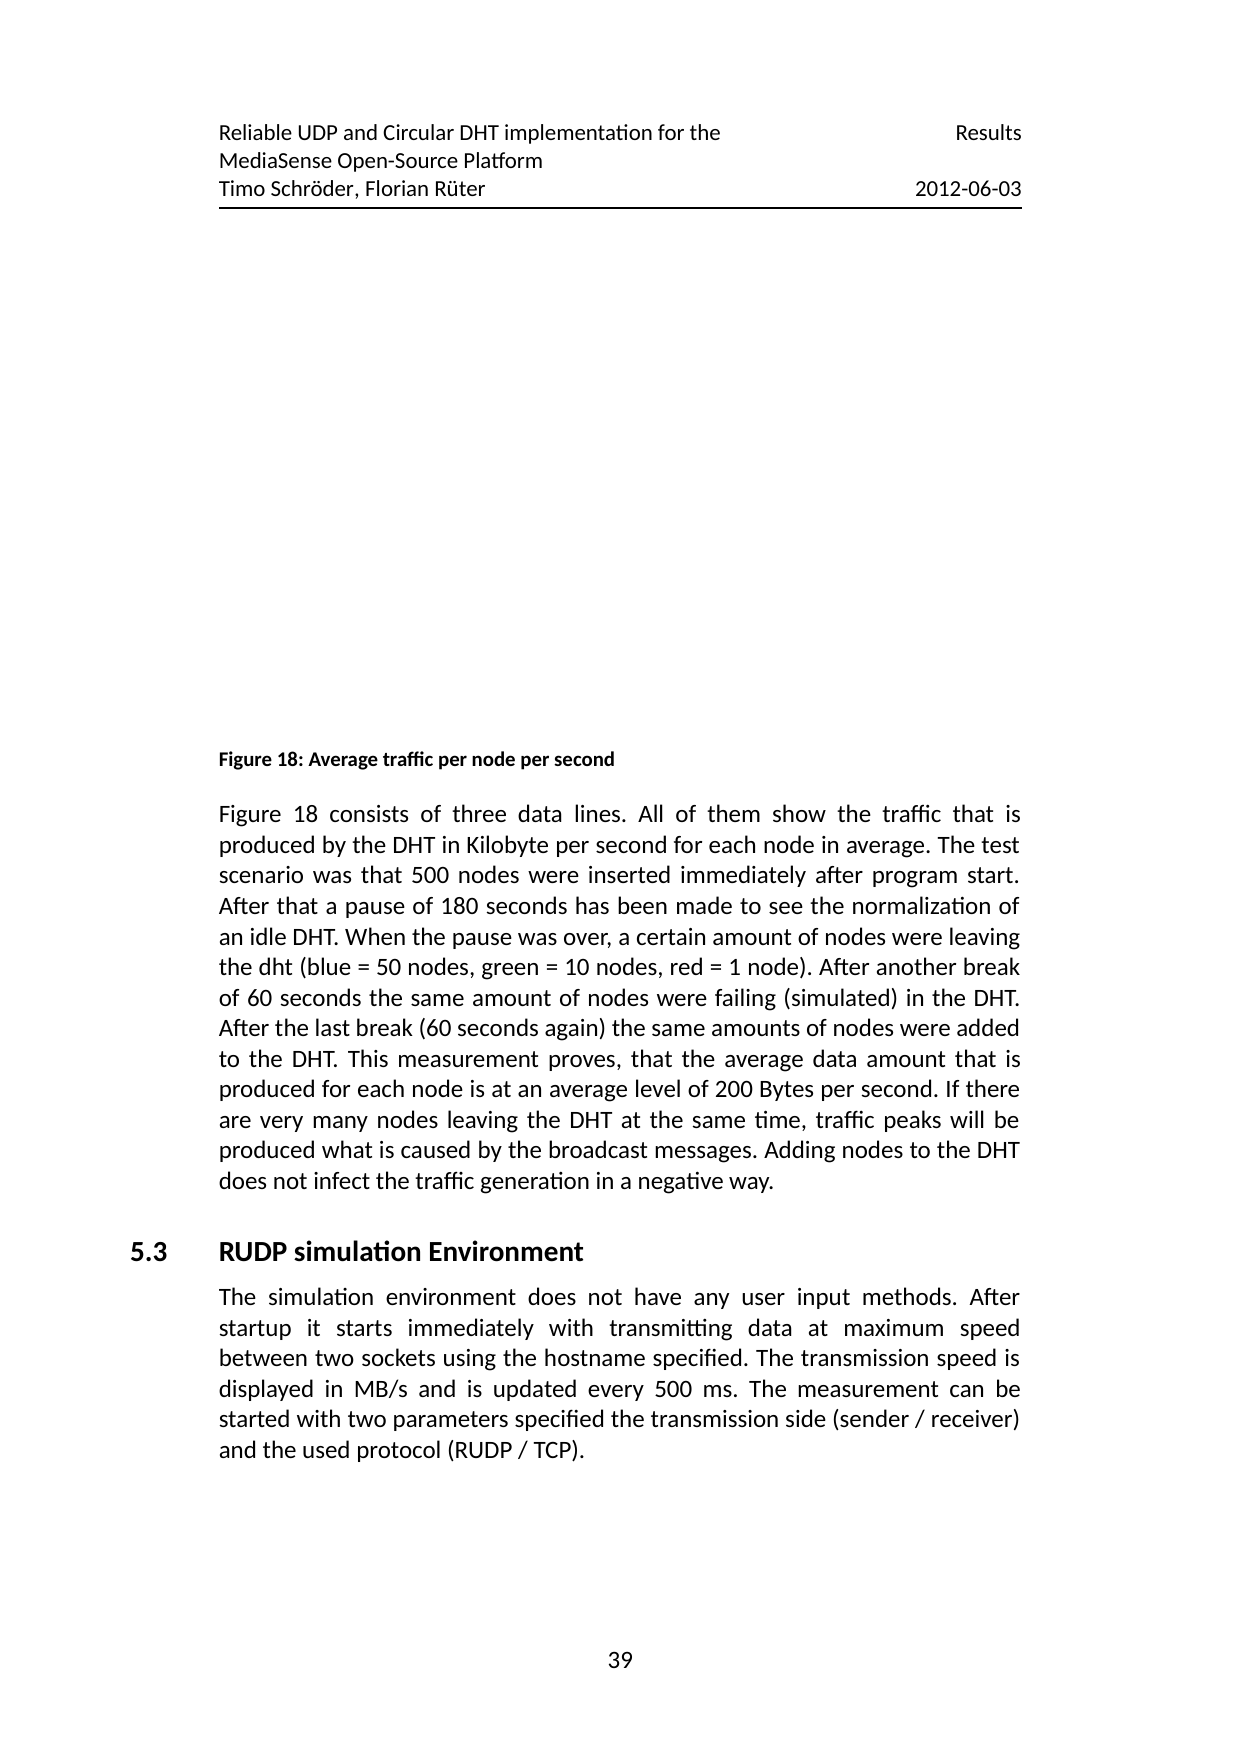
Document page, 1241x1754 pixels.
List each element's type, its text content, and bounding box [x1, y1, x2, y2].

subtitle RUDP simulation Environment [130, 1233, 1022, 1268]
text The simulation environment does not have any user input methods. After startup it starts immediately with transmitting data at maximum speed between two sockets using the hostname specified. The transmission speed is displayed in MB/s and is updated every 500 ms. The measurement can be started with two parameters specified the transmission side (sender / receiver) and the used protocol (RUDP / TCP). [218, 1281, 1022, 1464]
text Figure 18 consists of three data lines. All of them show the traffic that is produced by the DHT in Kilobyte per second for each node in average. The test scenario was that 500 nodes were inserted immediately after program start. After that a pause of 180 seconds has been made to see the normalization of an idle DHT. When the pause was over, a certain amount of nodes were leaving the dht (blue = 50 nodes, green = 10 nodes, red = 1 node). After another break of 60 seconds the same amount of nodes were failing (simulated) in the DHT. After the last break (60 seconds again) the same amounts of nodes were added to the DHT. This measurement proves, that the average data amount that is produced for each node is at an average level of 200 Bytes per second. If there are very many nodes leaving the DHT at the same time, traffic peaks will be produced what is caused by the broadcast messages. Adding nodes to the DHT does not infect the traffic generation in a negative way. [218, 799, 1022, 1195]
text Figure 18: Average traffic per node per second [218, 250, 1022, 771]
